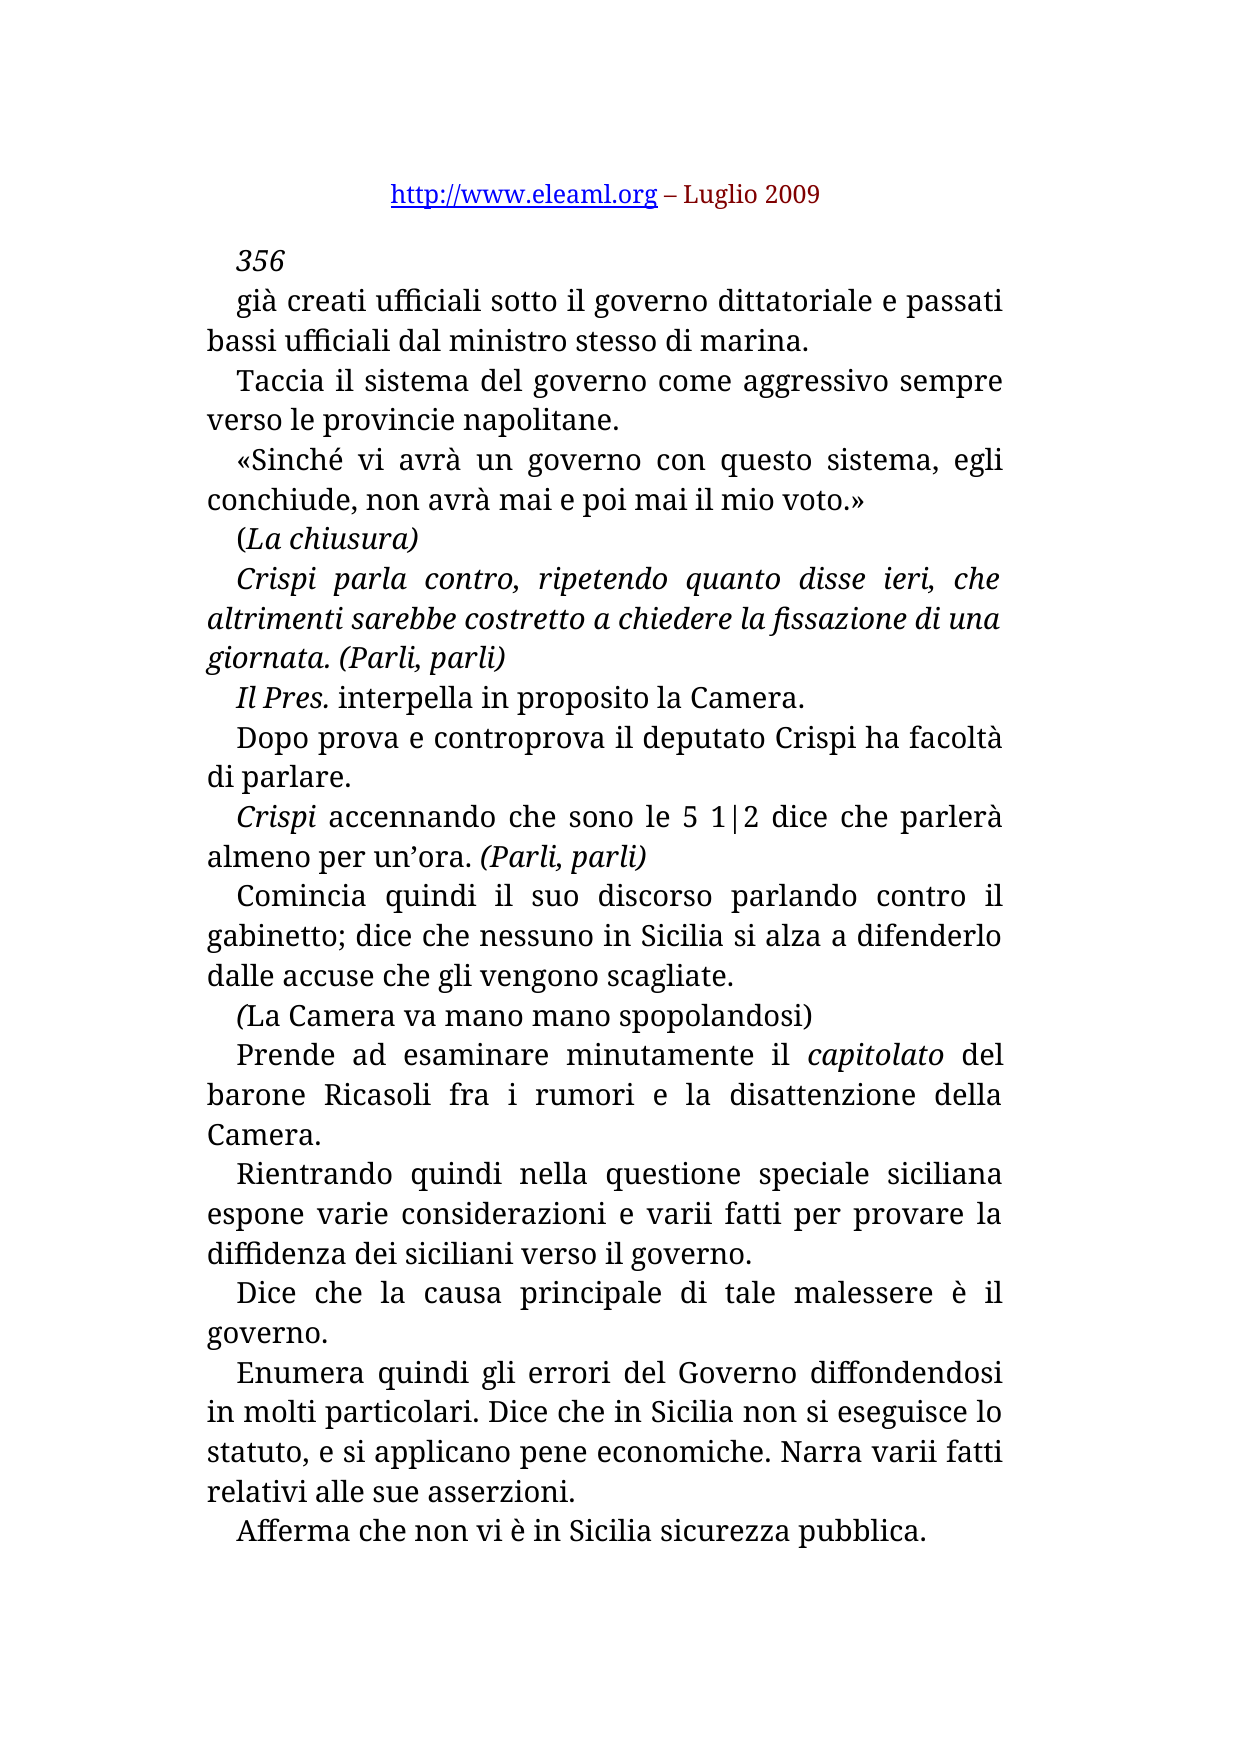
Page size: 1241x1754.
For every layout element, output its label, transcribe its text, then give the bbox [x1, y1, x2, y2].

text Crispi parla contro, ripetendo quanto disse ieri, che altrimenti sarebbe costretto a chiedere la fissazione di una giornata. (Parli, parli) [207, 558, 1004, 677]
text Taccia il sistema del governo come aggressivo sempre verso le provincie napolitane. [207, 360, 1004, 439]
text Comincia quindi il suo discorso parlando contro il gabinetto; dice che nessuno in Sicilia si alza a difenderlo dalle accuse che gli vengono scagliate. [207, 876, 1004, 995]
text «Sinché vi avrà un governo con questo sistema, egli conchiude, non avrà mai e poi mai il mio voto.» [207, 439, 1004, 518]
text Il Pres. interpella in proposito la Camera. [207, 677, 1004, 717]
text Rientrando quindi nella questione speciale siciliana espone varie considerazioni e varii fatti per provare la diffidenza dei siciliani verso il governo. [207, 1153, 1004, 1273]
text Enumera quindi gli errori del Governo diffondendosi in molti particolari. Dice che in Sicilia non si eseguisce lo statuto, e si applicano pene economiche. Narra varii fatti relativi alle sue asserzioni. [207, 1352, 1004, 1511]
text già creati ufficiali sotto il governo dittatoriale e passati bassi ufficiali dal ministro stesso di marina. [207, 280, 1004, 360]
text (La chiusura) [207, 518, 1004, 558]
text (La Camera va mano mano spopolandosi) [207, 995, 1004, 1034]
text Dopo prova e controprova il deputato Crispi ha facoltà di parlare. [207, 717, 1004, 796]
text Prende ad esaminare minutamente il capitolato del barone Ricasoli fra i rumori e la disattenzione della Camera. [207, 1034, 1004, 1153]
text 356 [207, 241, 1004, 280]
text Dice che la causa principale di tale malessere è il governo. [207, 1273, 1004, 1352]
text Crispi accennando che sono le 5 1|2 dice che parlerà almeno per un’ora. (Parli, parli) [207, 796, 1004, 876]
text Afferma che non vi è in Sicilia sicurezza pubblica. [207, 1511, 1004, 1550]
